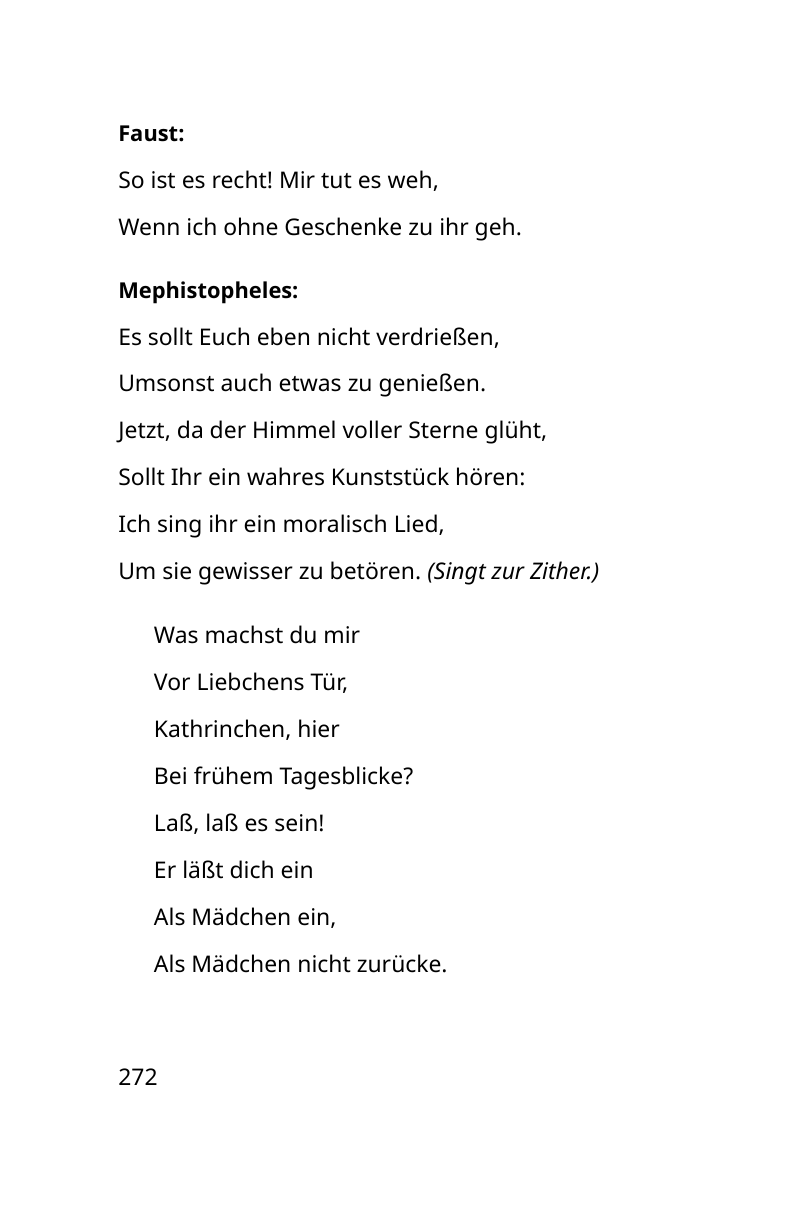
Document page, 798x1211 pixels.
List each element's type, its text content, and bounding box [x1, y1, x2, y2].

text Mephistopheles: Es sollt Euch eben nicht verdrießen, Umsonst auch etwas zu genießen. Jetzt, da der Himmel voller Sterne glüht, Sollt Ihr ein wahres Kunststück hören: Ich sing ihr ein moralisch Lied, Um sie gewisser zu betören. (Singt zur Zither.) [118, 275, 679, 586]
text Faust: So ist es recht! Mir tut es weh, Wenn ich ohne Geschenke zu ihr geh. [118, 118, 679, 242]
text Was machst du mir Vor Liebchens Tür, Kathrinchen, hier Bei frühem Tagesblicke? Laß, laß es sein! Er läßt dich ein Als Mädchen ein, Als Mädchen nicht zurücke. [118, 619, 679, 979]
